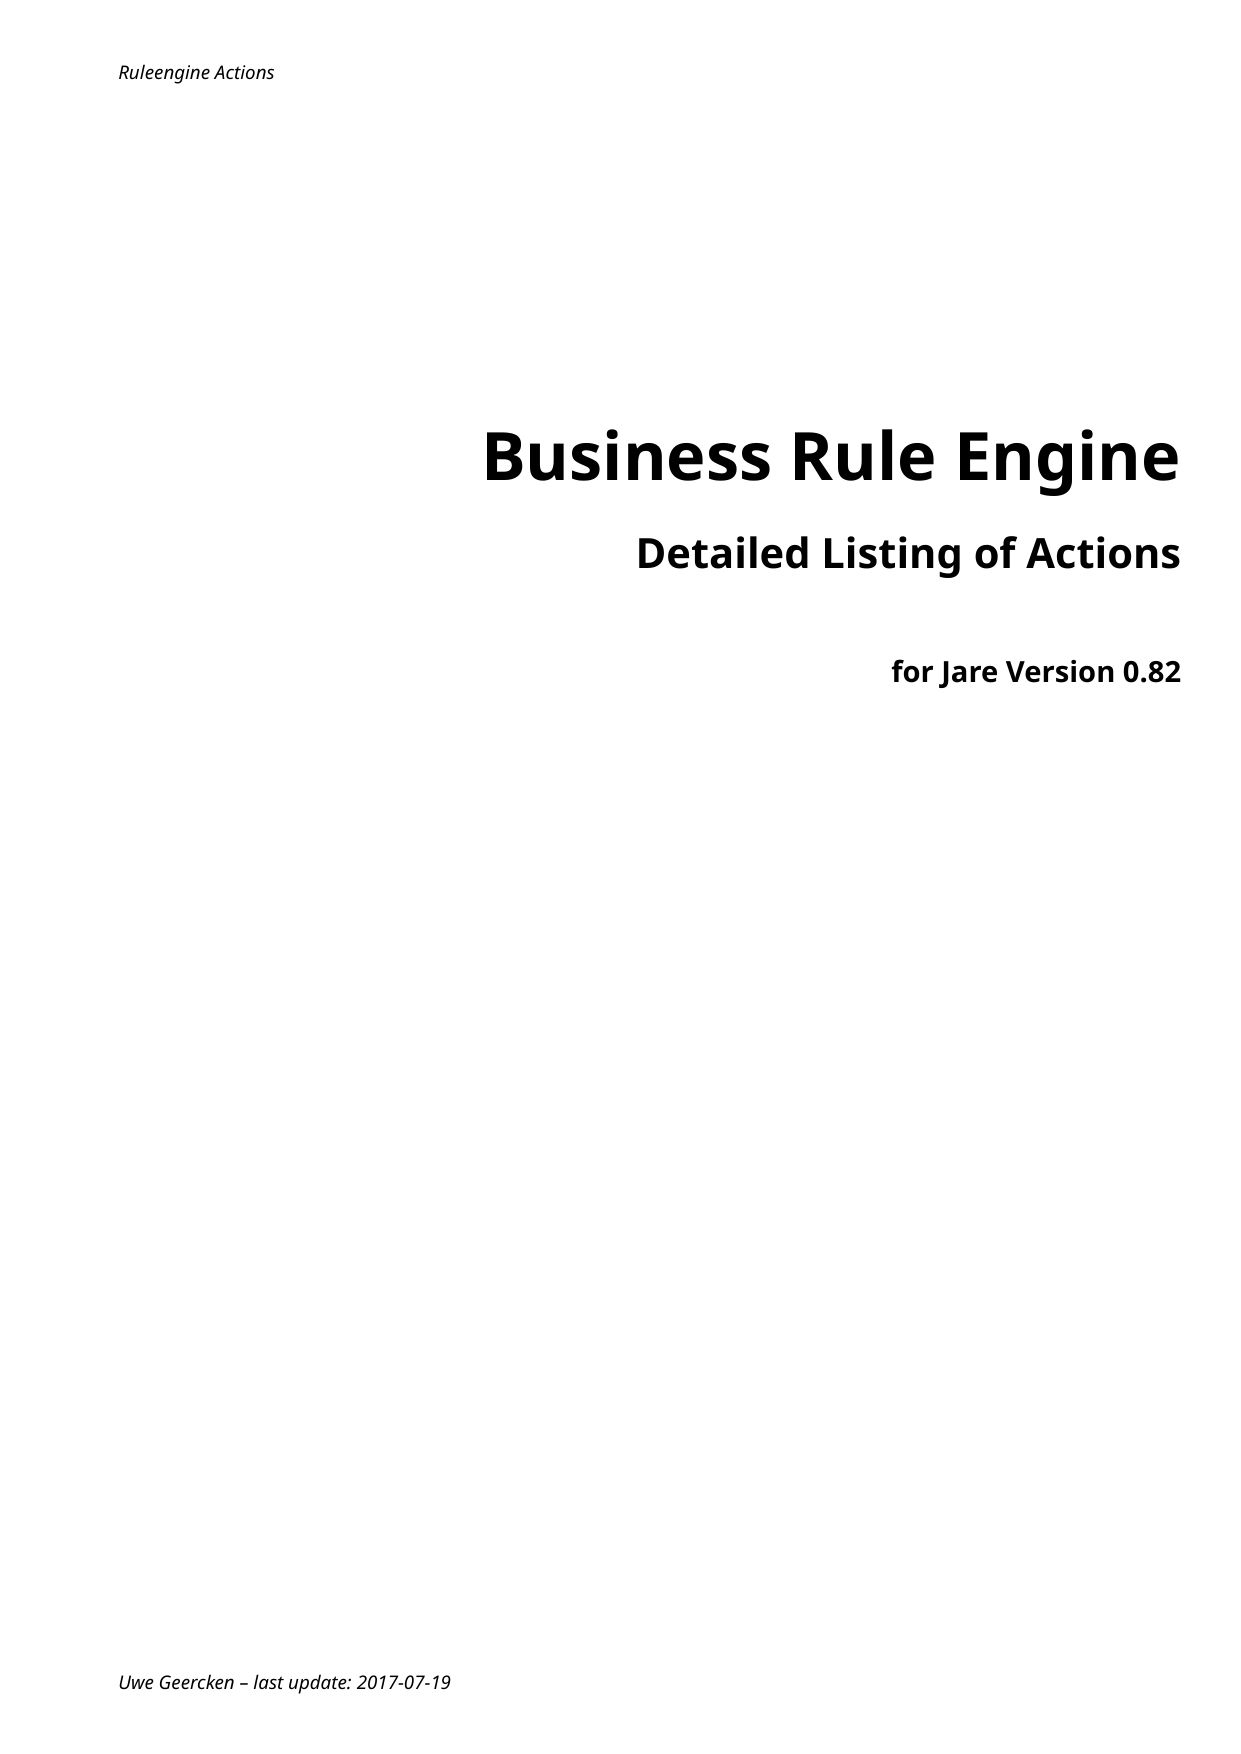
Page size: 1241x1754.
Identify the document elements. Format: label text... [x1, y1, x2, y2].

text for Jare Version 0.82 [118, 651, 1181, 691]
text Business Rule Engine [118, 409, 1181, 500]
text Detailed Listing of Actions [118, 524, 1181, 581]
